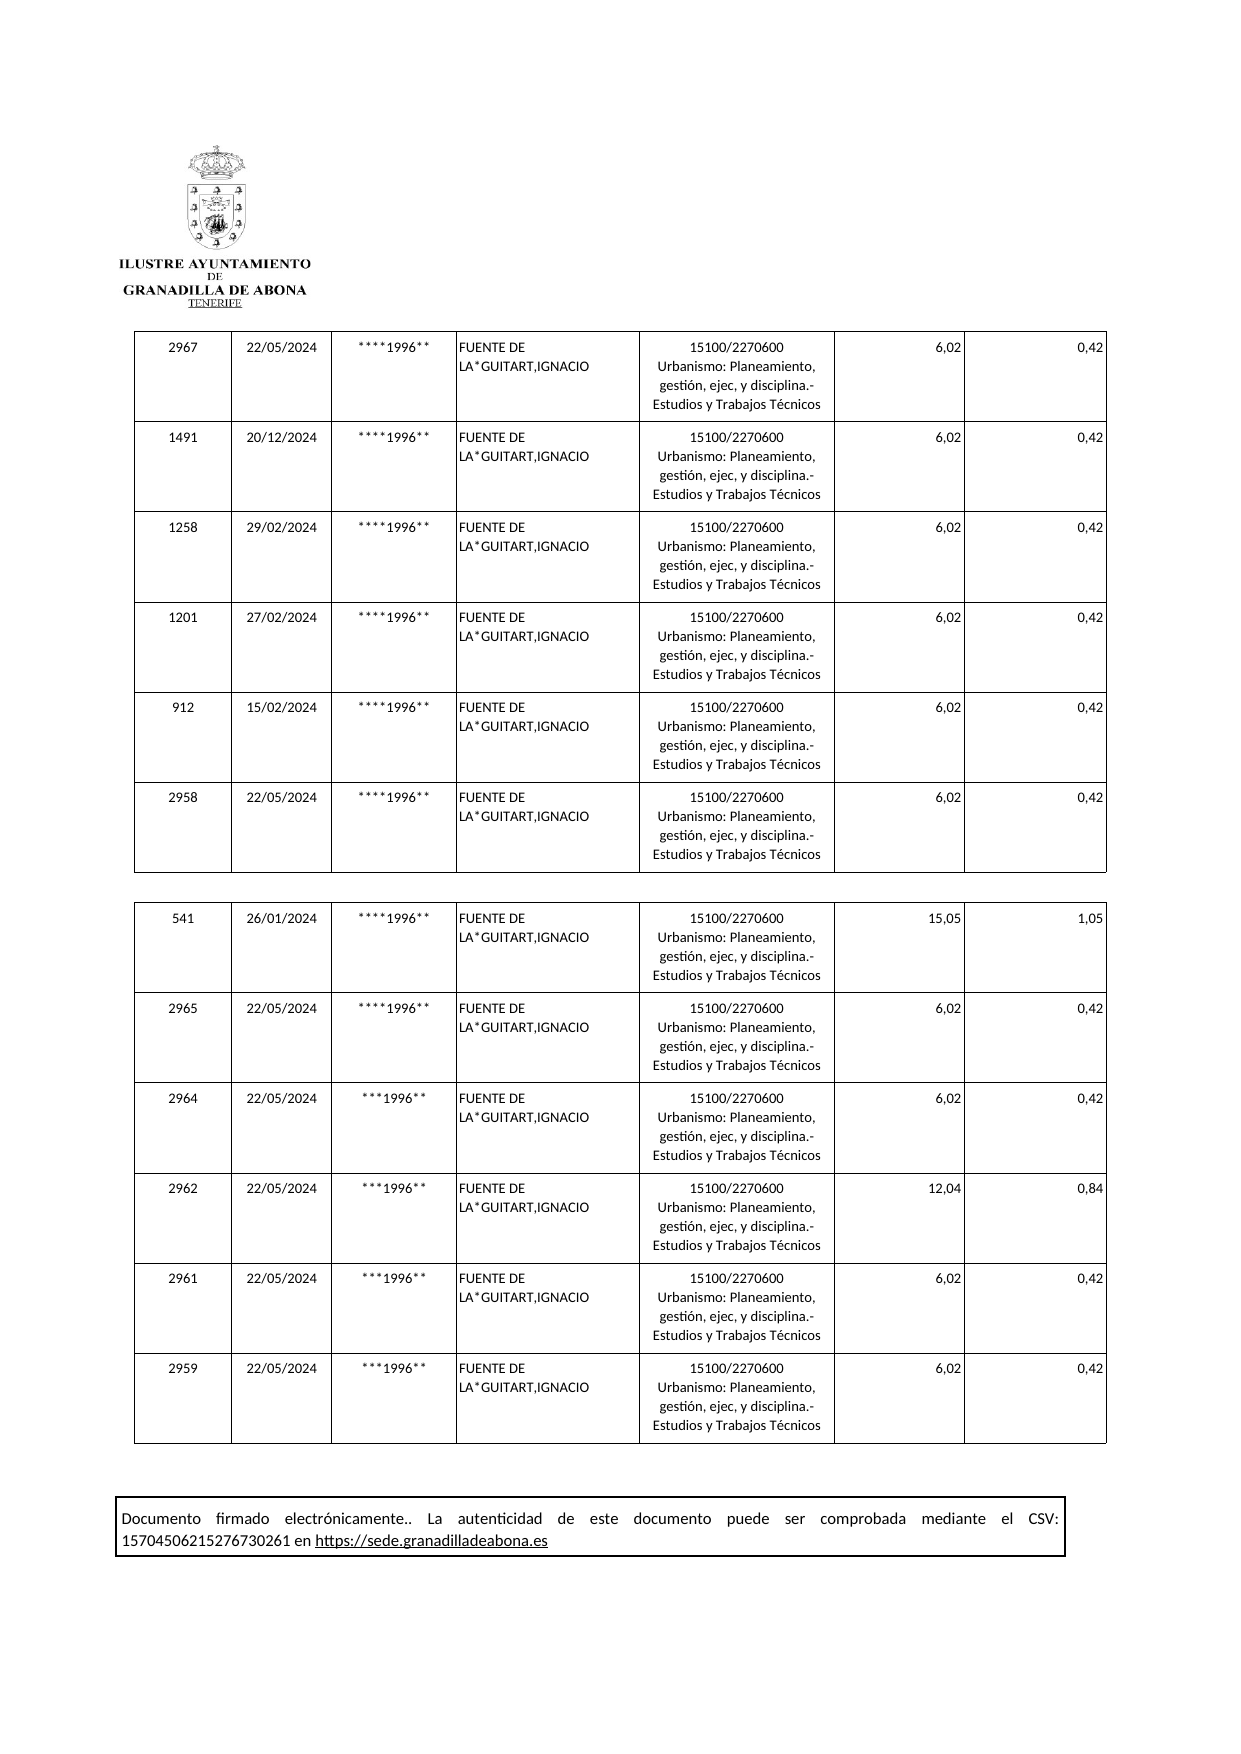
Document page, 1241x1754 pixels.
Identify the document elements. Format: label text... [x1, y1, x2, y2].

table_cell FUENTE DE LA*GUITART,IGNACIO [457, 1264, 639, 1353]
table_cell ****1996** [332, 512, 456, 601]
table_cell 15100/2270600 Urbanismo: Planeamiento, gestión, ejec, y disciplina.- Estudios y Trabajos Técnicos [640, 1174, 834, 1262]
table_cell 15100/2270600 Urbanismo: Planeamiento, gestión, ejec, y disciplina.- Estudios y Trabajos Técnicos [640, 603, 834, 691]
table_cell 0,42 [965, 783, 1106, 872]
table_cell FUENTE DE LA*GUITART,IGNACIO [457, 1083, 639, 1172]
table_cell 0,84 [965, 1174, 1106, 1262]
table_cell 0,42 [965, 512, 1106, 601]
table_cell ***1996** [332, 1354, 456, 1443]
table_cell ****1996** [332, 783, 456, 872]
table_cell ***1996** [332, 1174, 456, 1262]
table_cell 22/05/2024 [232, 783, 331, 872]
table_cell 1258 [135, 512, 231, 601]
table_cell 12,04 [835, 1174, 964, 1262]
table_cell 0,42 [965, 693, 1106, 782]
table_cell 15100/2270600 Urbanismo: Planeamiento, gestión, ejec, y disciplina.- Estudios y Trabajos Técnicos [640, 422, 834, 511]
table_header FUENTE DE LA*GUITART,IGNACIO [457, 903, 639, 992]
table_cell 22/05/2024 [232, 1264, 331, 1353]
table_cell 2959 [135, 1354, 231, 1443]
table_cell 2965 [135, 993, 231, 1082]
table_cell 22/05/2024 [232, 1174, 331, 1262]
table_cell 15100/2270600 Urbanismo: Planeamiento, gestión, ejec, y disciplina.- Estudios y Trabajos Técnicos [640, 1083, 834, 1172]
table_cell 6,02 [835, 332, 964, 421]
table_cell ***1996** [332, 1264, 456, 1353]
table_cell ****1996** [332, 693, 456, 782]
table_cell 0,42 [965, 1354, 1106, 1443]
table_cell 0,42 [965, 1083, 1106, 1172]
table_cell 6,02 [835, 422, 964, 511]
table_cell 1491 [135, 422, 231, 511]
table_cell 15100/2270600 Urbanismo: Planeamiento, gestión, ejec, y disciplina.- Estudios y Trabajos Técnicos [640, 332, 834, 421]
table_cell FUENTE DE LA*GUITART,IGNACIO [457, 1354, 639, 1443]
table_cell 22/05/2024 [232, 1354, 331, 1443]
table_cell 2961 [135, 1264, 231, 1353]
table_cell 2964 [135, 1083, 231, 1172]
table_cell 15100/2270600 Urbanismo: Planeamiento, gestión, ejec, y disciplina.- Estudios y Trabajos Técnicos [640, 1354, 834, 1443]
table_cell FUENTE DE LA*GUITART,IGNACIO [457, 693, 639, 782]
table_cell 6,02 [835, 603, 964, 691]
table_cell 0,42 [965, 993, 1106, 1082]
table_cell 6,02 [835, 1264, 964, 1353]
table_header ****1996** [332, 903, 456, 992]
table_header 26/01/2024 [232, 903, 331, 992]
table_cell 0,42 [965, 422, 1106, 511]
table_cell 2958 [135, 783, 231, 872]
table_cell FUENTE DE LA*GUITART,IGNACIO [457, 332, 639, 421]
table_cell ****1996** [332, 603, 456, 691]
table_cell 6,02 [835, 693, 964, 782]
table_cell 15100/2270600 Urbanismo: Planeamiento, gestión, ejec, y disciplina.- Estudios y Trabajos Técnicos [640, 783, 834, 872]
table_cell 6,02 [835, 1354, 964, 1443]
table_cell 0,42 [965, 332, 1106, 421]
table_cell 15100/2270600 Urbanismo: Planeamiento, gestión, ejec, y disciplina.- Estudios y Trabajos Técnicos [640, 693, 834, 782]
table_cell FUENTE DE LA*GUITART,IGNACIO [457, 512, 639, 601]
table_cell FUENTE DE LA*GUITART,IGNACIO [457, 422, 639, 511]
table_cell 15100/2270600 Urbanismo: Planeamiento, gestión, ejec, y disciplina.- Estudios y Trabajos Técnicos [640, 512, 834, 601]
table_cell 2967 [135, 332, 231, 421]
table_cell 6,02 [835, 1083, 964, 1172]
table_cell FUENTE DE LA*GUITART,IGNACIO [457, 603, 639, 691]
table_cell ****1996** [332, 422, 456, 511]
table_cell 29/02/2024 [232, 512, 331, 601]
table_cell 1201 [135, 603, 231, 691]
table_cell 22/05/2024 [232, 993, 331, 1082]
table_header 15,05 [835, 903, 964, 992]
table_cell 0,42 [965, 603, 1106, 691]
table_header 541 [135, 903, 231, 992]
table_cell 20/12/2024 [232, 422, 331, 511]
table_cell 15100/2270600 Urbanismo: Planeamiento, gestión, ejec, y disciplina.- Estudios y Trabajos Técnicos [640, 993, 834, 1082]
table_cell 912 [135, 693, 231, 782]
table_cell 15100/2270600 Urbanismo: Planeamiento, gestión, ejec, y disciplina.- Estudios y Trabajos Técnicos [640, 1264, 834, 1353]
table_cell 27/02/2024 [232, 603, 331, 691]
table_cell 6,02 [835, 993, 964, 1082]
table_cell FUENTE DE LA*GUITART,IGNACIO [457, 993, 639, 1082]
table_cell ****1996** [332, 993, 456, 1082]
table_cell 6,02 [835, 783, 964, 872]
table_cell 2962 [135, 1174, 231, 1262]
table_cell 22/05/2024 [232, 1083, 331, 1172]
table_cell ***1996** [332, 1083, 456, 1172]
table_cell FUENTE DE LA*GUITART,IGNACIO [457, 1174, 639, 1262]
table_cell 0,42 [965, 1264, 1106, 1353]
table_cell 22/05/2024 [232, 332, 331, 421]
table_cell FUENTE DE LA*GUITART,IGNACIO [457, 783, 639, 872]
table_cell 15/02/2024 [232, 693, 331, 782]
table_cell ****1996** [332, 332, 456, 421]
table_header 15100/2270600 Urbanismo: Planeamiento, gestión, ejec, y disciplina.- Estudios y Trabajos Técnicos [640, 903, 834, 992]
table_cell 6,02 [835, 512, 964, 601]
table_header 1,05 [965, 903, 1106, 992]
